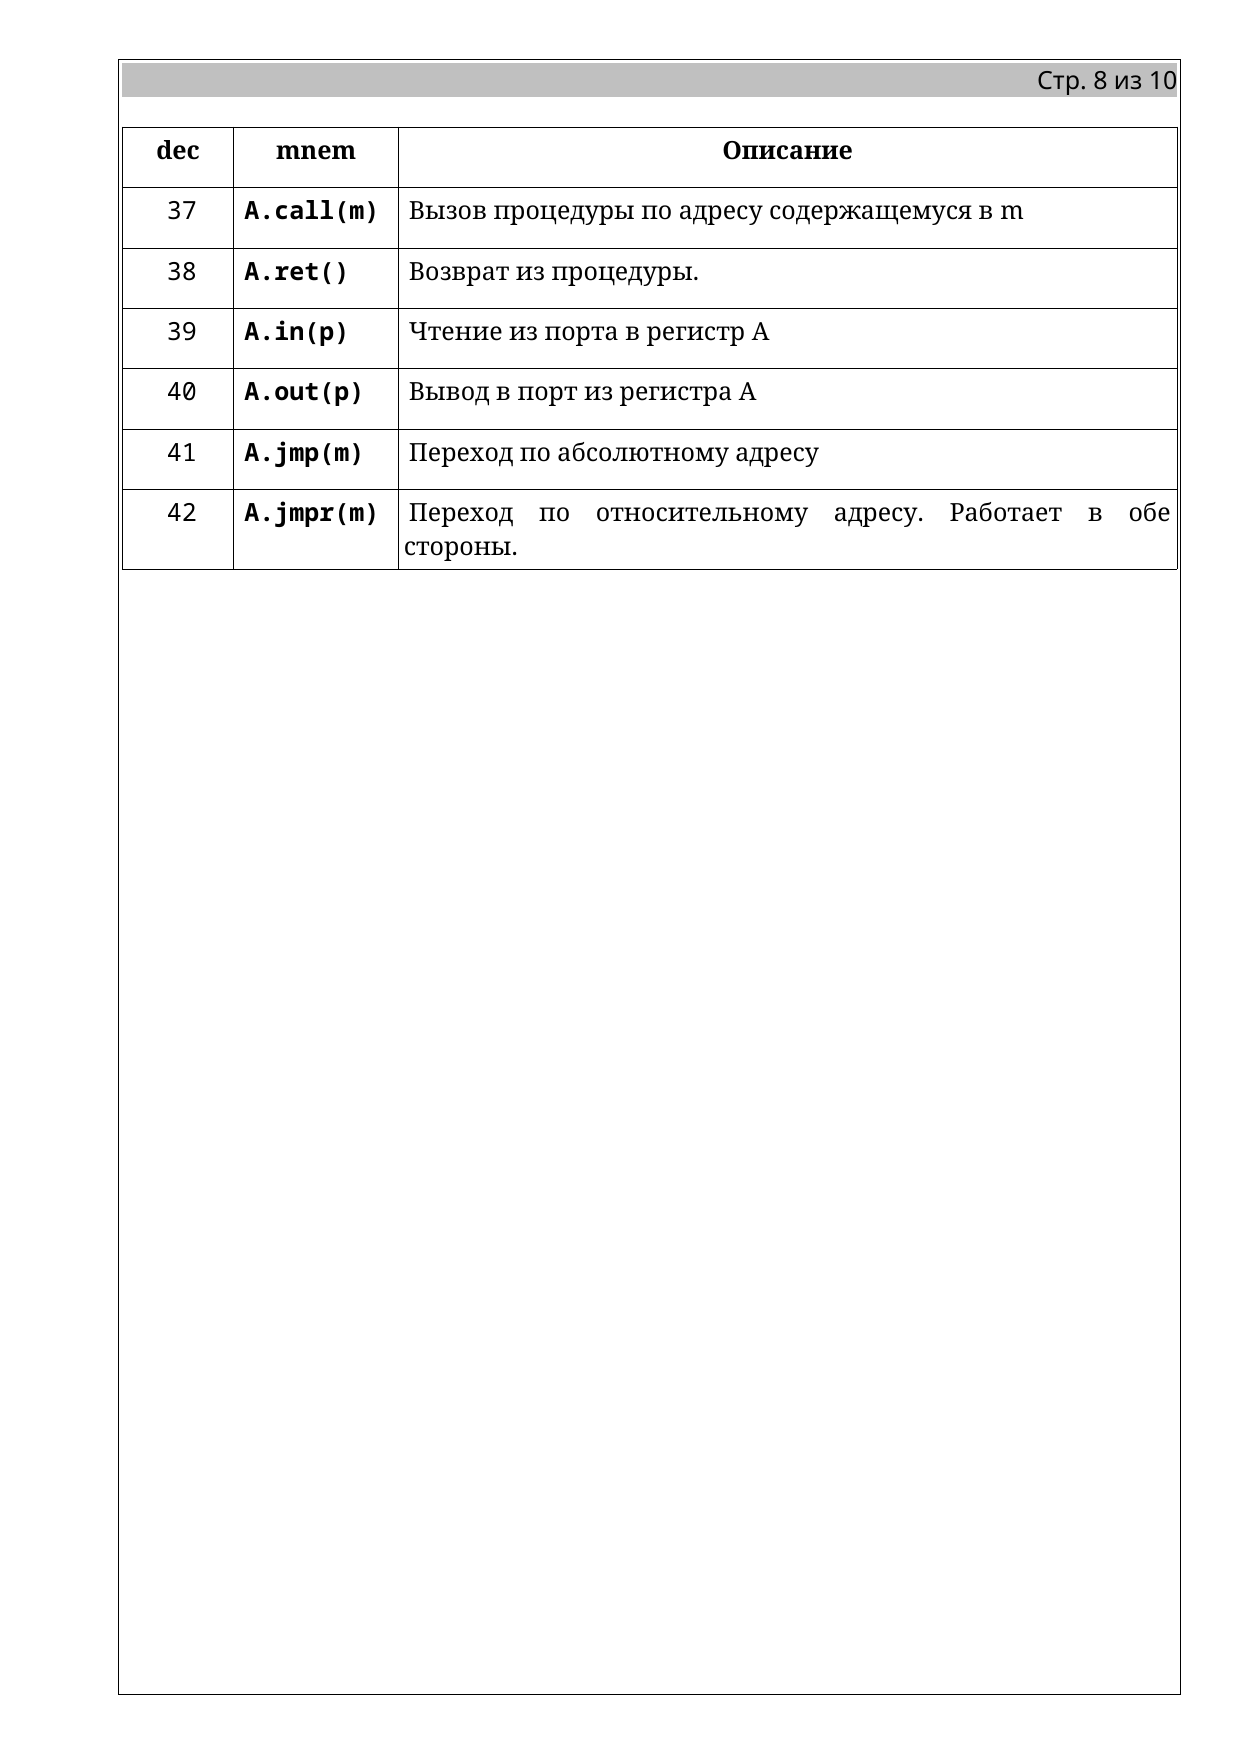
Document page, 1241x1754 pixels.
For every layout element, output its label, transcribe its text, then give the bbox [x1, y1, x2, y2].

table_cell A.out(p) [234, 369, 398, 429]
table_cell Вывод в порт из регистра А [399, 369, 1177, 429]
table_cell A.in(p) [234, 309, 398, 368]
table_cell 40 [123, 369, 233, 429]
table_header Описание [399, 128, 1177, 187]
table_cell Переход по относительному адресу. Работает в обе стороны. [399, 490, 1177, 569]
table_cell Вызов процедуры по адресу содержащемуся в m [399, 188, 1177, 247]
table_cell A.call(m) [234, 188, 398, 247]
table_cell 39 [123, 309, 233, 368]
table_cell 41 [123, 430, 233, 489]
table_cell A.jmp(m) [234, 430, 398, 489]
table_cell 37 [123, 188, 233, 247]
table_header mnem [234, 128, 398, 187]
table_cell 42 [123, 490, 233, 569]
table_cell A.jmpr(m) [234, 490, 398, 569]
table_cell 38 [123, 249, 233, 308]
table_cell Возврат из процедуры. [399, 249, 1177, 308]
table_cell Чтение из порта в регистр А [399, 309, 1177, 368]
table_cell A.ret() [234, 249, 398, 308]
table_cell Переход по абсолютному адресу [399, 430, 1177, 489]
table_header dec [123, 128, 233, 187]
